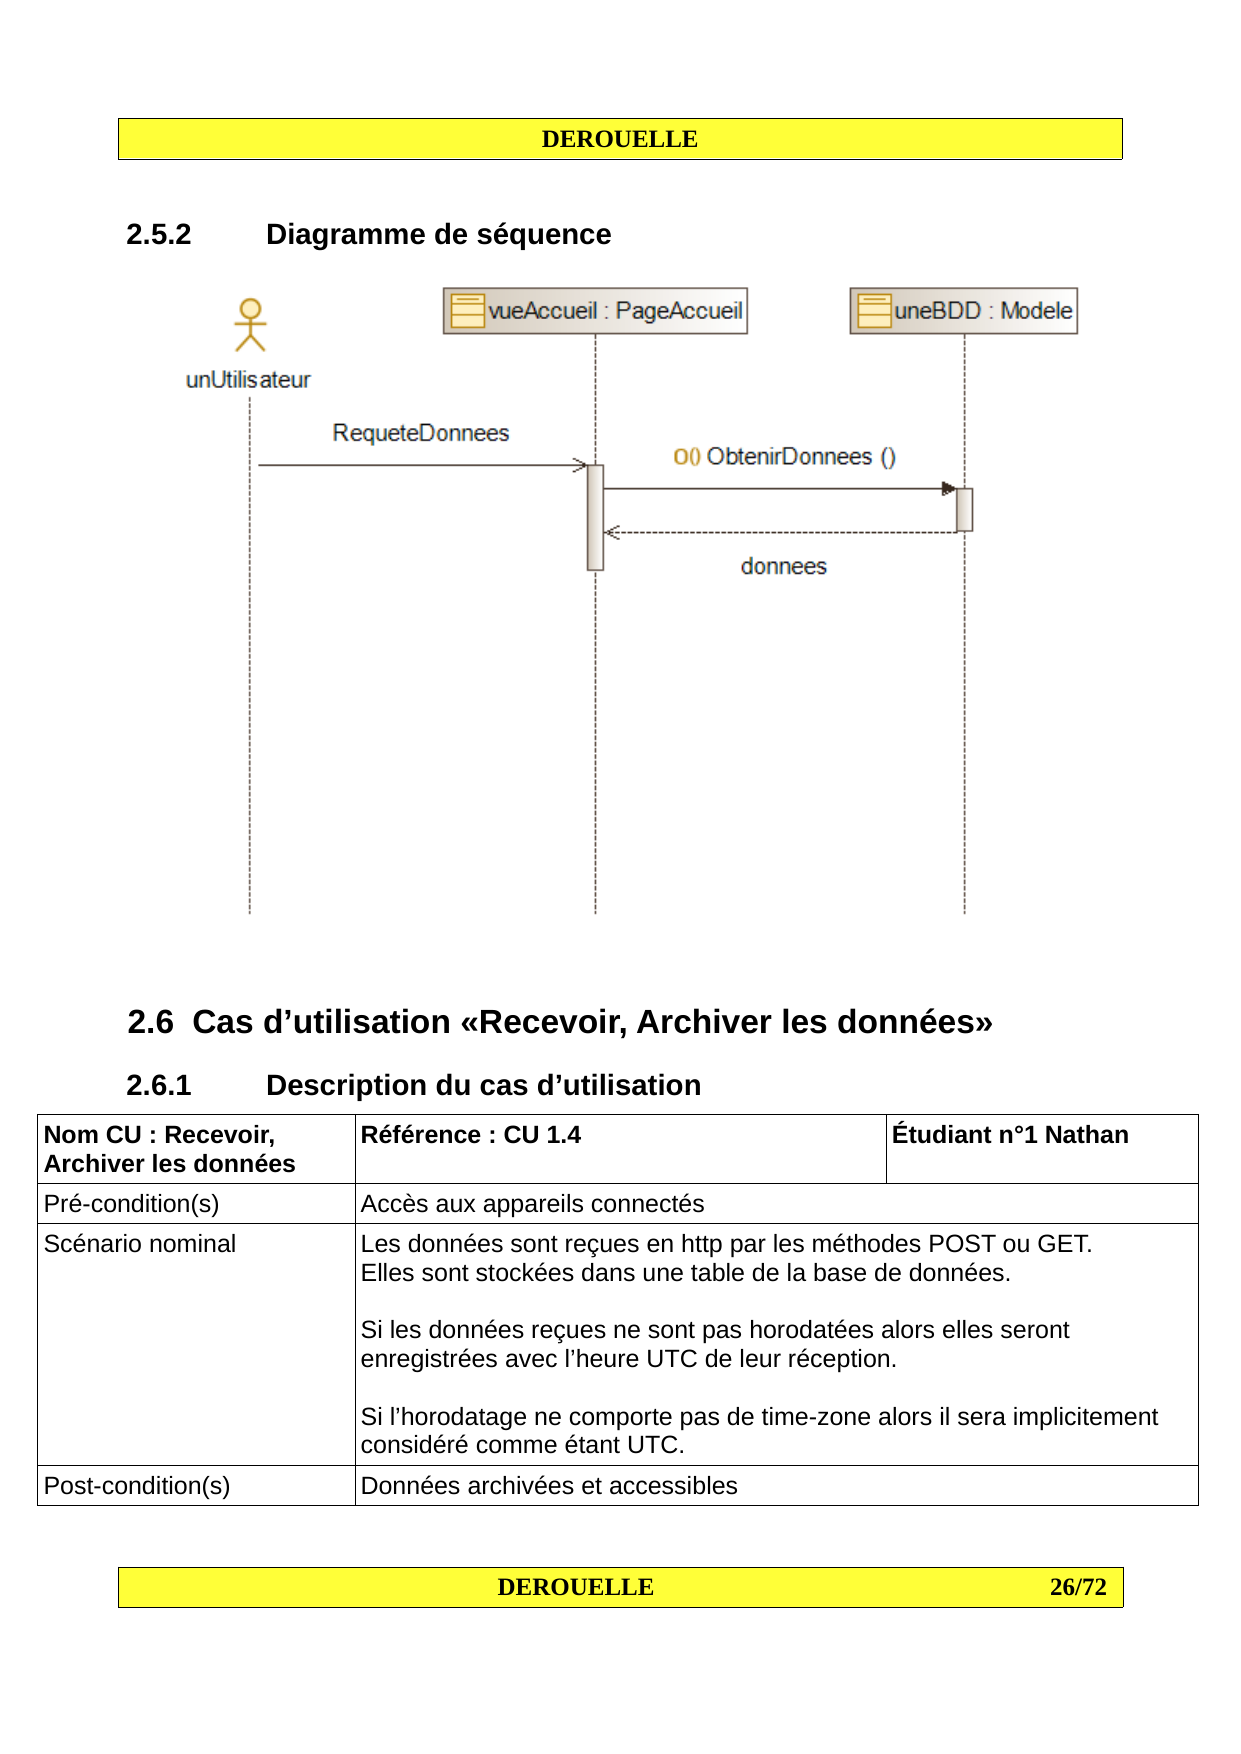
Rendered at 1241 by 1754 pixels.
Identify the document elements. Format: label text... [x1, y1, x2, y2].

table_cell Post-condition(s) [38, 1466, 355, 1505]
table_cell Données archivées et accessibles [356, 1466, 1198, 1505]
table_cell Scénario nominal [38, 1224, 355, 1465]
table_header Étudiant n°1 Nathan [887, 1115, 1198, 1183]
subtitle Cas d’utilisation «Recevoir, Archiver les données» [118, 1002, 1122, 1041]
table_cell Accès aux appareils connectés [356, 1184, 1198, 1223]
table_cell Les données sont reçues en http par les méthodes POST ou GET. Elles sont stockées dans une table de la base de données. Si les données reçues ne sont pas horodatées alors elles seront enregistrées avec l’heure UTC de leur réception. Si l’horodatage ne comporte pas de time-zone alors il sera implicitement considéré comme étant UTC. [356, 1224, 1198, 1465]
table_header Référence : CU 1.4 [356, 1115, 886, 1183]
picture [146, 273, 1094, 930]
table_header Nom CU : Recevoir, Archiver les données [38, 1115, 355, 1183]
subtitle Description du cas d’utilisation [118, 1068, 1122, 1101]
table_cell Pré-condition(s) [38, 1184, 355, 1223]
subtitle Diagramme de séquence [118, 217, 1122, 251]
